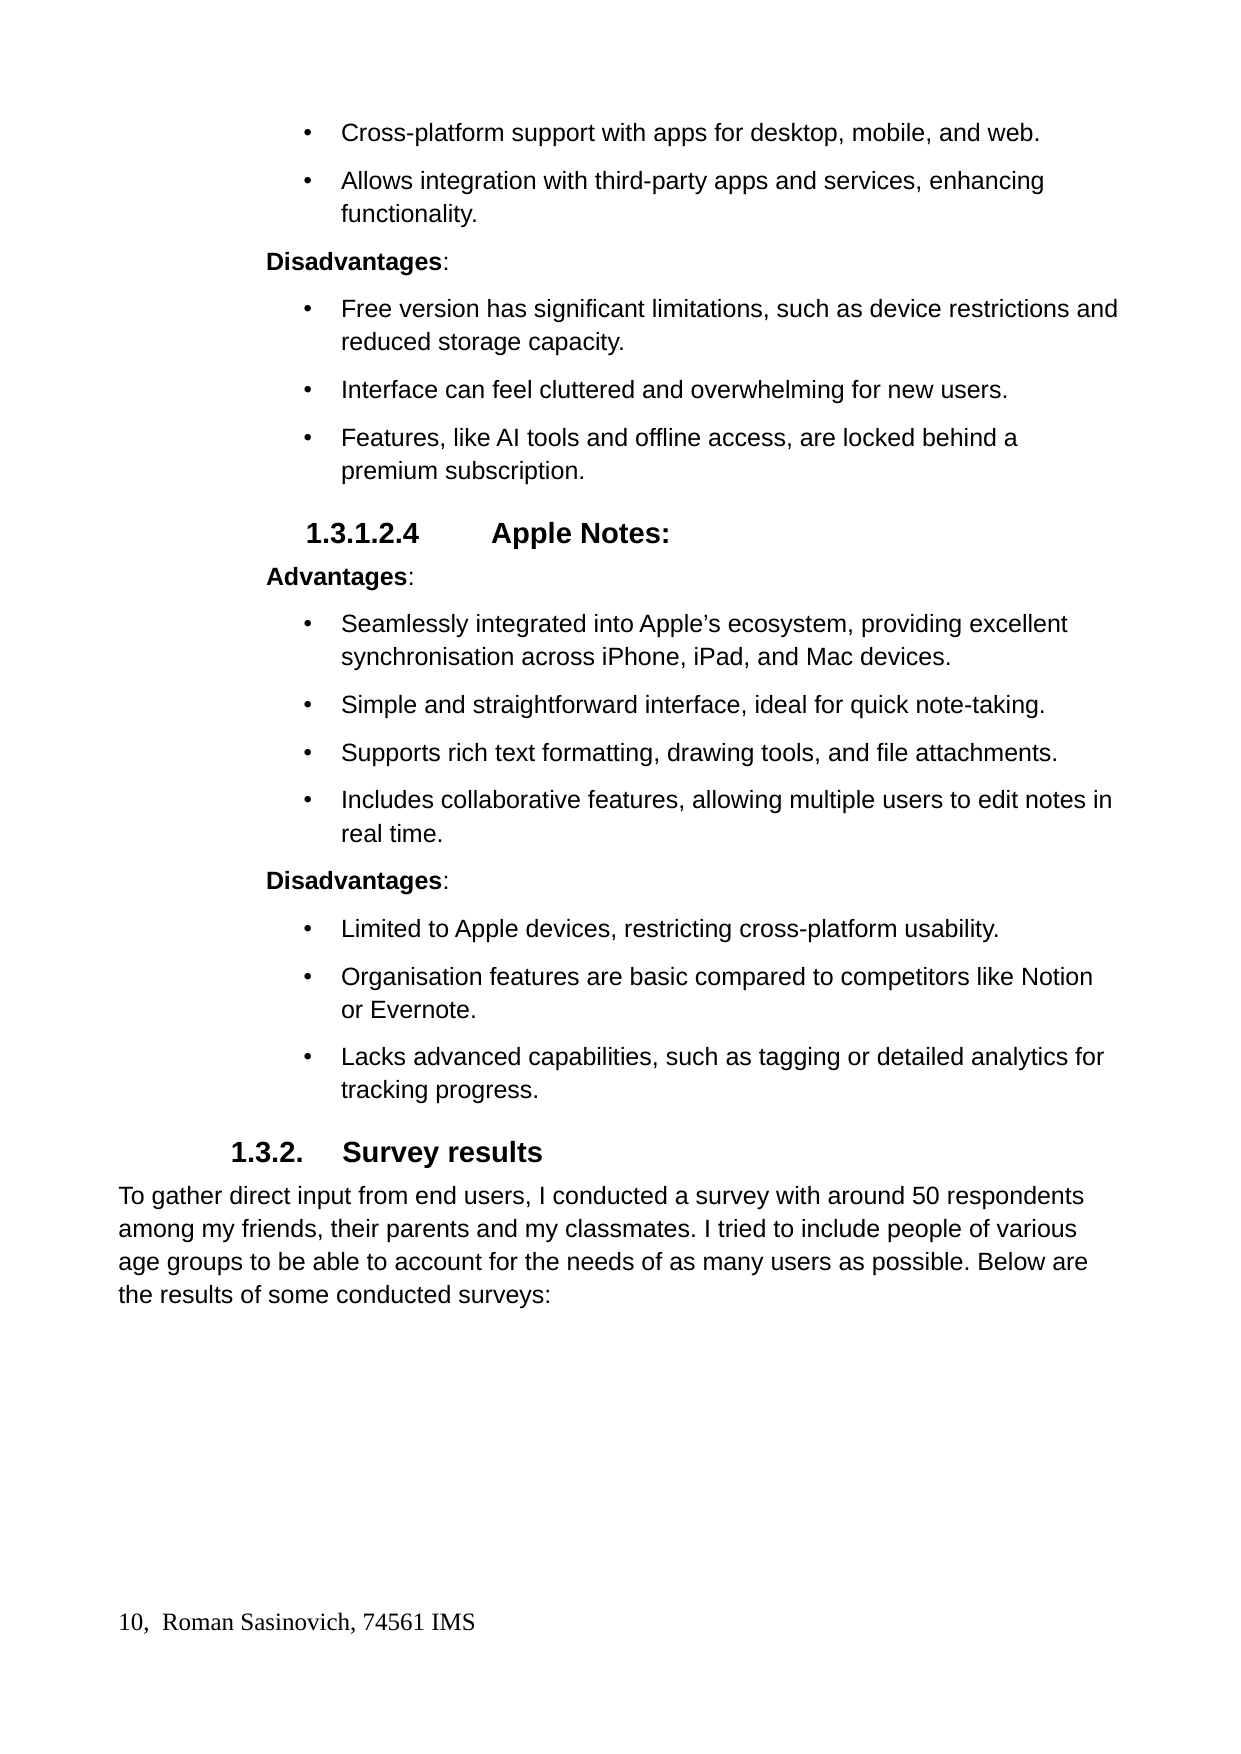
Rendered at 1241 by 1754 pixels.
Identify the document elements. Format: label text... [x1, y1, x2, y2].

list Cross-platform support with apps for desktop, mobile, and web. [303, 118, 1122, 147]
list Features, like AI tools and offline access, are locked behind a premium subscription. [303, 423, 1122, 484]
list Allows integration with third-party apps and services, enhancing functionality. [303, 166, 1122, 228]
subtitle Apple Notes: [306, 516, 1122, 549]
list Includes collaborative features, allowing multiple users to edit notes in real time. [303, 785, 1122, 847]
list Simple and straightforward interface, ideal for quick note-taking. [303, 690, 1122, 719]
text Advantages: [266, 562, 1122, 590]
text To gather direct input from end users, I conducted a survey with around 50 respondents among my friends, their parents and my classmates. I tried to include people of various age groups to be able to account for the needs of as many users as possible. Below are the results of some conducted surveys: [118, 1181, 1122, 1309]
list Interface can feel cluttered and overwhelming for new users. [303, 375, 1122, 404]
subtitle Survey results [231, 1135, 1122, 1169]
list Limited to Apple devices, restricting cross-platform usability. [303, 914, 1122, 943]
text Disadvantages: [266, 866, 1122, 895]
list Supports rich text formatting, drawing tools, and file attachments. [303, 738, 1122, 767]
list Lacks advanced capabilities, such as tagging or detailed analytics for tracking progress. [303, 1042, 1122, 1104]
list Seamlessly integrated into Apple’s ecosystem, providing excellent synchronisation across iPhone, iPad, and Mac devices. [303, 609, 1122, 671]
text Disadvantages: [266, 247, 1122, 275]
list Free version has significant limitations, such as device restrictions and reduced storage capacity. [303, 294, 1122, 356]
list Organisation features are basic compared to competitors like Notion or Evernote. [303, 961, 1122, 1023]
